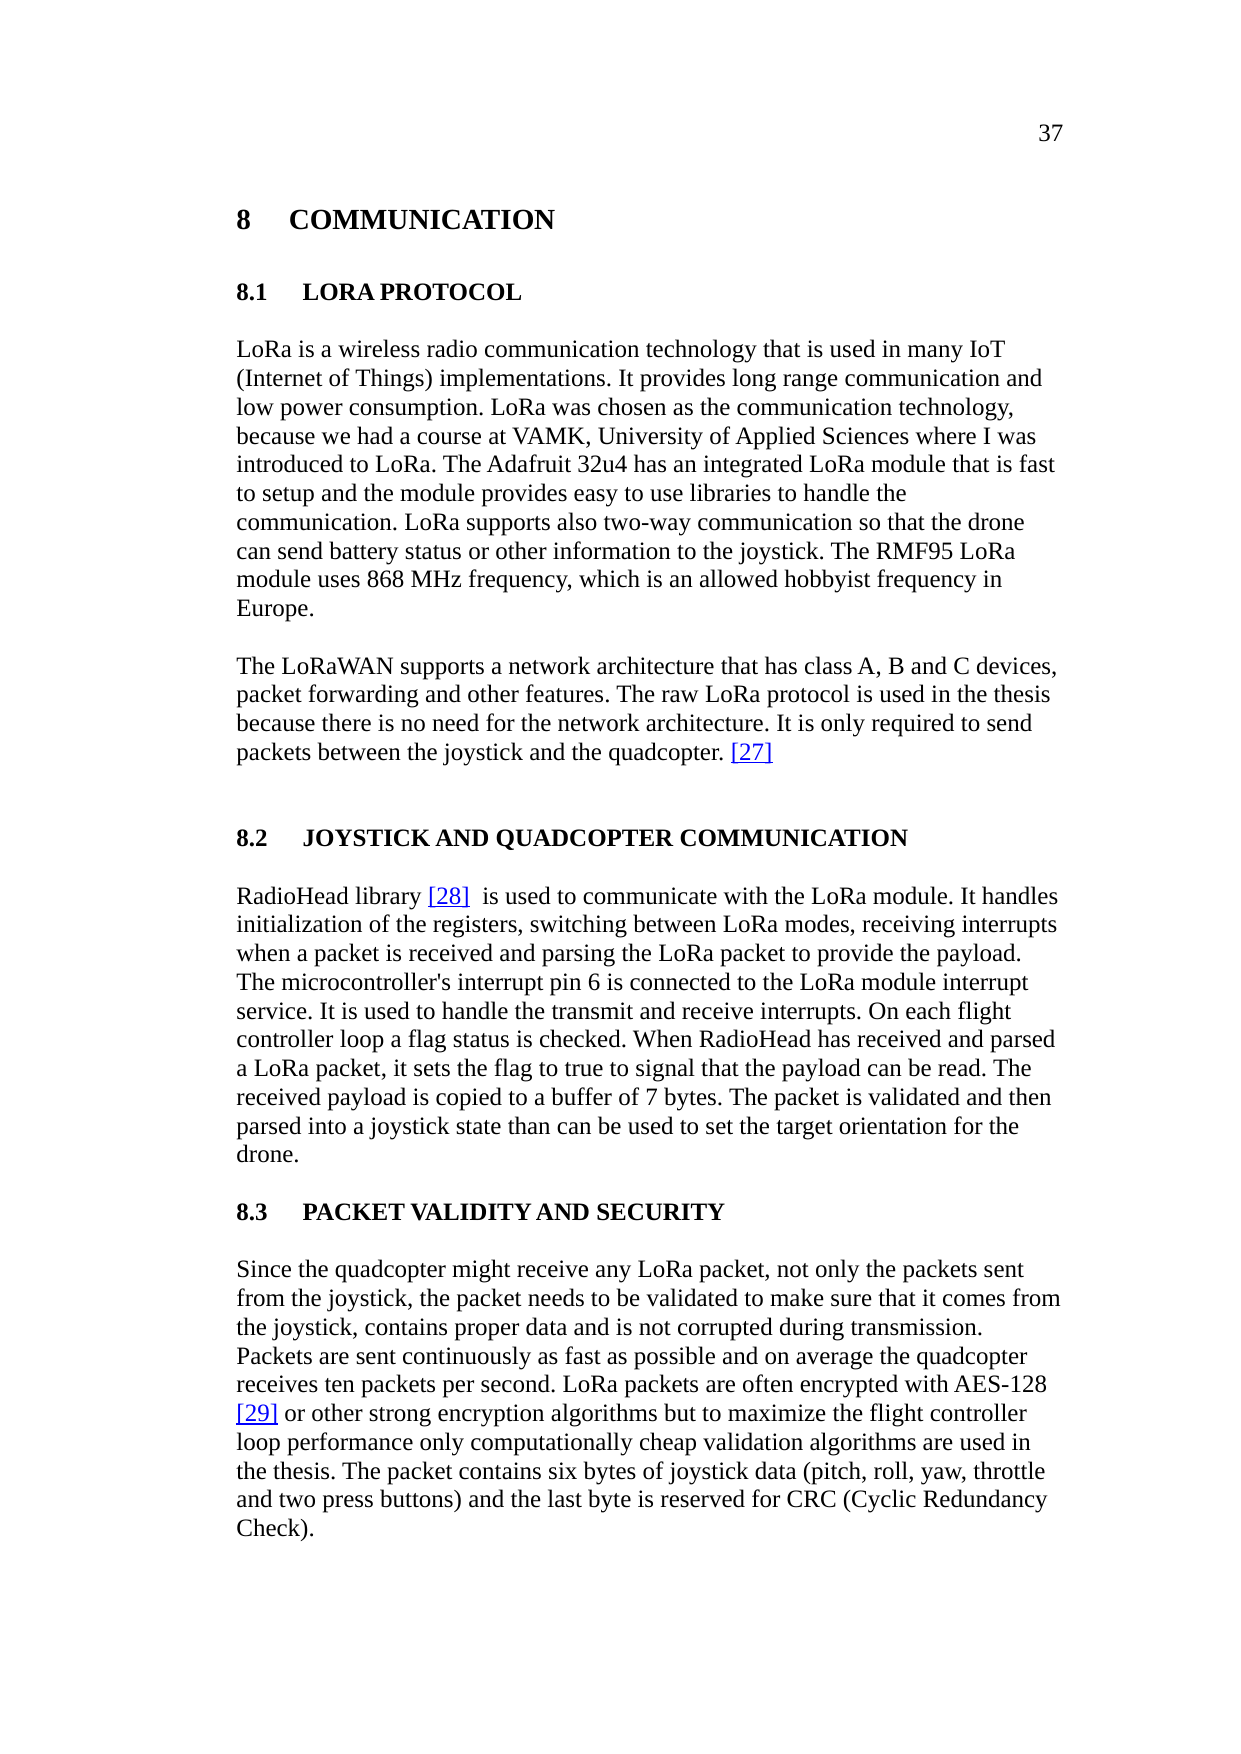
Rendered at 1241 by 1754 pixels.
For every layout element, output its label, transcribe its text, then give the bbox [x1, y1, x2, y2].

subtitle Joystick and quadcopter communication [236, 823, 1063, 852]
text RadioHead library [28] is used to communicate with the LoRa module. It handles initialization of the registers, switching between LoRa modes, receiving interrupts when a packet is received and parsing the LoRa packet to provide the payload. [236, 881, 1063, 967]
text The microcontroller's interrupt pin 6 is connected to the LoRa module interrupt service. It is used to handle the transmit and receive interrupts. On each flight controller loop a flag status is checked. When RadioHead has received and parsed a LoRa packet, it sets the flag to true to signal that the payload can be read. The received payload is copied to a buffer of 7 bytes. The packet is validated and then parsed into a joystick state than can be used to set the target orientation for the drone. [236, 967, 1063, 1168]
text Since the quadcopter might receive any LoRa packet, not only the packets sent from the joystick, the packet needs to be validated to make sure that it comes from the joystick, contains proper data and is not corrupted during transmission. Packets are sent continuously as fast as possible and on average the quadcopter receives ten packets per second. LoRa packets are often encrypted with AES-128 [29] or other strong encryption algorithms but to maximize the flight controller loop performance only computationally cheap validation algorithms are used in the thesis. The packet contains six bytes of joystick data (pitch, roll, yaw, throttle and two press buttons) and the last byte is reserved for CRC (Cyclic Redundancy Check). [236, 1254, 1063, 1542]
subtitle Lora protocol [236, 277, 1063, 306]
subtitle Packet validity and security [236, 1197, 1063, 1226]
subtitle Communication [236, 202, 1063, 236]
text LoRa is a wireless radio communication technology that is used in many IoT (Internet of Things) implementations. It provides long range communication and low power consumption. LoRa was chosen as the communication technology, because we had a course at VAMK, University of Applied Sciences where I was introduced to LoRa. The Adafruit 32u4 has an integrated LoRa module that is fast to setup and the module provides easy to use libraries to handle the communication. LoRa supports also two-way communication so that the drone can send battery status or other information to the joystick. The RMF95 LoRa module uses 868 MHz frequency, which is an allowed hobbyist frequency in Europe. [236, 334, 1063, 622]
text The LoRaWAN supports a network architecture that has class A, B and C devices, packet forwarding and other features. The raw LoRa protocol is used in the thesis because there is no need for the network architecture. It is only required to send packets between the joystick and the quadcopter. [27] [236, 651, 1063, 766]
